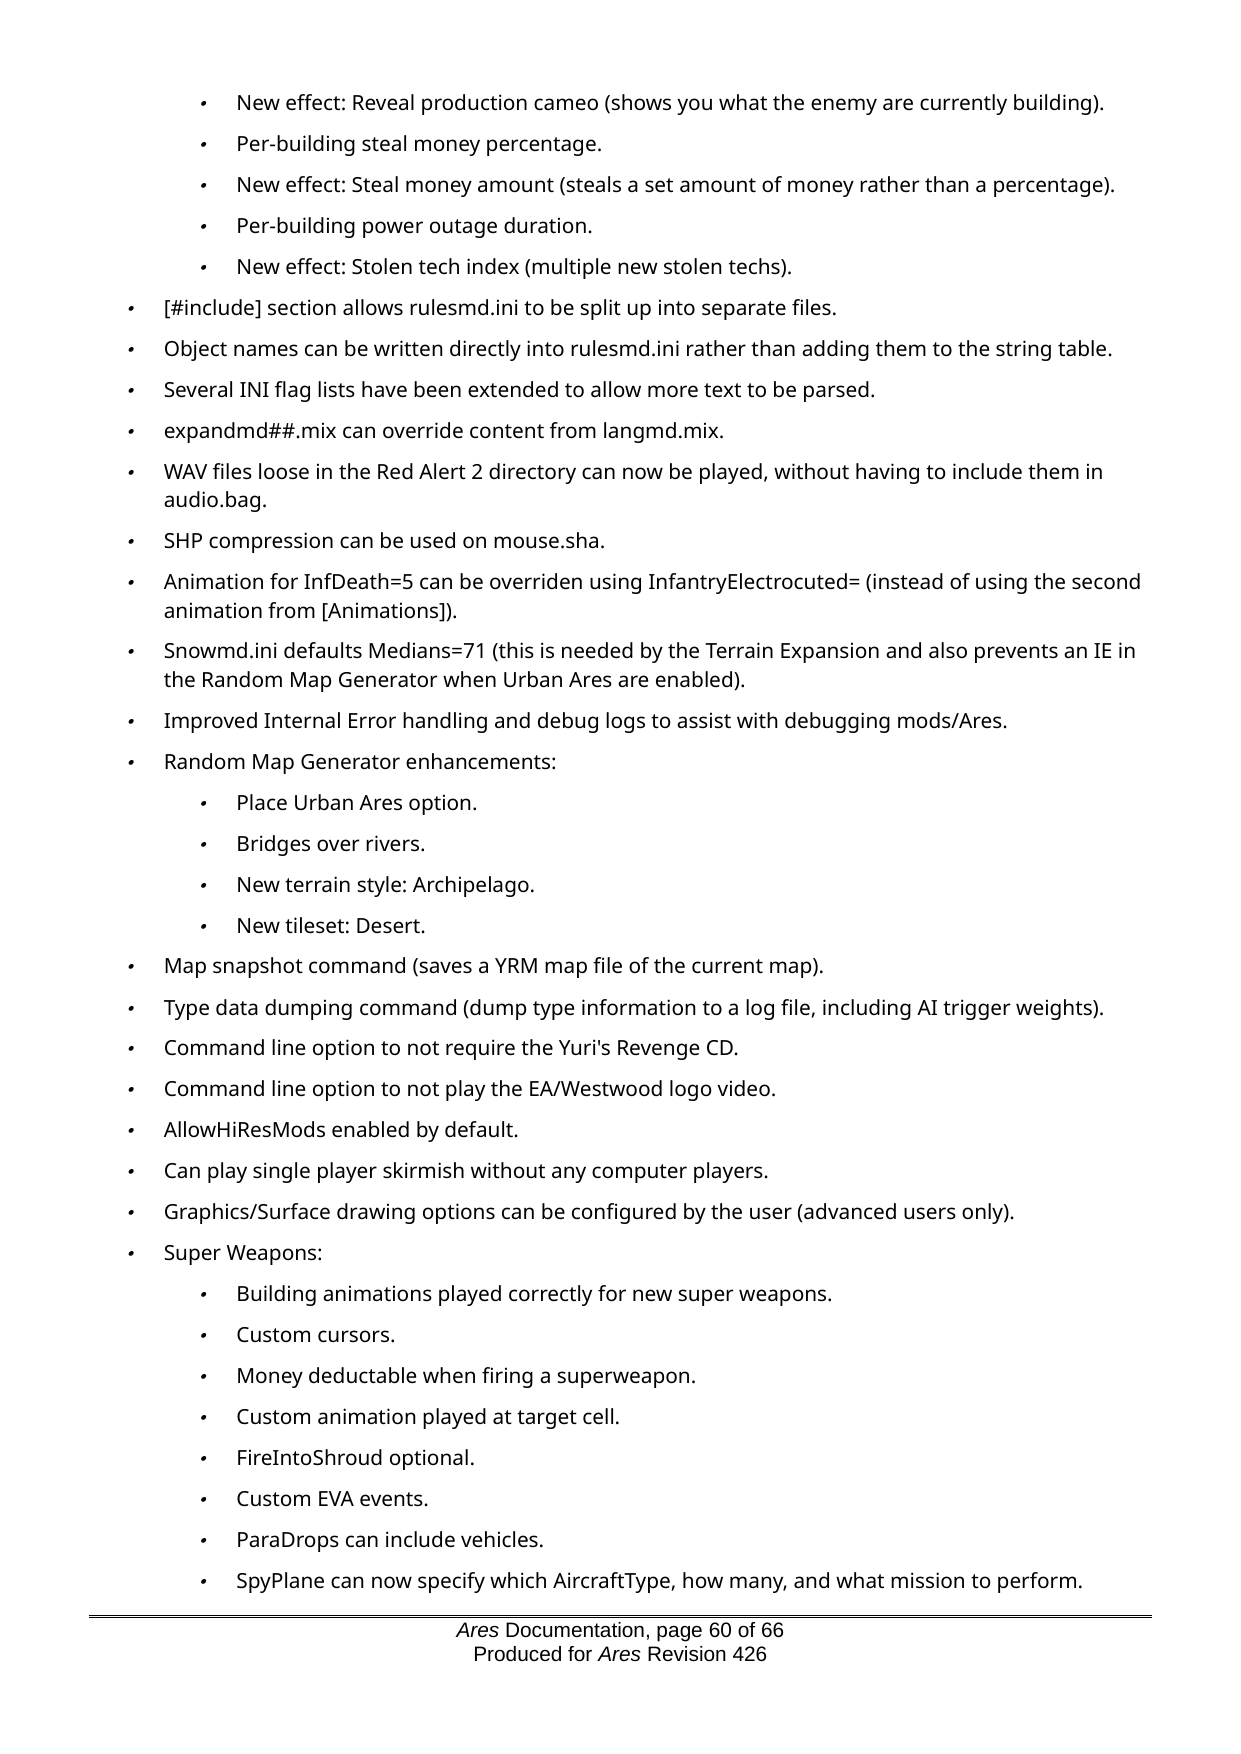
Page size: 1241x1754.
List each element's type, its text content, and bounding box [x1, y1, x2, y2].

list Animation for InfDeath=5 can be overriden using InfantryElectrocuted= (instead of using the second animation from [Animations]). [126, 567, 1152, 624]
list New effect: Steal money amount (steals a set amount of money rather than a percentage). [199, 170, 1152, 199]
list Command line option to not play the EA/Westwood logo video. [126, 1074, 1152, 1103]
list Object names can be written directly into rulesmd.ini rather than adding them to the string table. [126, 334, 1152, 363]
list Snowmd.ini defaults Medians=71 (this is needed by the Terrain Expansion and also prevents an IE in the Random Map Generator when Urban Ares are enabled). [126, 637, 1152, 693]
list [#include] section allows rulesmd.ini to be split up into separate files. [126, 293, 1152, 322]
list Custom animation played at target cell. [199, 1402, 1152, 1430]
list FireIntoShroud optional. [199, 1443, 1152, 1471]
list Per-building steal money percentage. [199, 129, 1152, 158]
list Bridges over rivers. [199, 829, 1152, 857]
list Command line option to not require the Yuri's Revenge CD. [126, 1033, 1152, 1062]
list Graphics/Surface drawing options can be configured by the user (advanced users only). [126, 1197, 1152, 1226]
list Random Map Generator enhancements: [126, 747, 1152, 775]
list Per-building power outage duration. [199, 211, 1152, 240]
list WAV files loose in the Red Alert 2 directory can now be played, without having to include them in audio.bag. [126, 457, 1152, 514]
list Custom EVA events. [199, 1484, 1152, 1512]
list expandmd##.mix can override content from langmd.mix. [126, 416, 1152, 444]
list SHP compression can be used on mouse.sha. [126, 526, 1152, 555]
list AllowHiResMods enabled by default. [126, 1115, 1152, 1144]
list ParaDrops can include vehicles. [199, 1525, 1152, 1553]
list Super Weapons: [126, 1238, 1152, 1267]
list Improved Internal Error handling and debug logs to assist with debugging mods/Ares. [126, 706, 1152, 734]
list New terrain style: Archipelago. [199, 870, 1152, 898]
list Several INI flag lists have been extended to allow more text to be parsed. [126, 375, 1152, 403]
list Money deductable when firing a superweapon. [199, 1361, 1152, 1389]
list New tileset: Desert. [199, 911, 1152, 939]
list Map snapshot command (saves a YRM map file of the current map). [126, 952, 1152, 980]
list Place Urban Ares option. [199, 788, 1152, 816]
list Can play single player skirmish without any computer players. [126, 1156, 1152, 1185]
list SpyPlane can now specify which AircraftType, how many, and what mission to perform. [199, 1566, 1152, 1594]
list Custom cursors. [199, 1320, 1152, 1348]
list Building animations played correctly for new super weapons. [199, 1279, 1152, 1308]
list Type data dumping command (dump type information to a log file, including AI trigger weights). [126, 993, 1152, 1021]
list New effect: Stolen tech index (multiple new stolen techs). [199, 252, 1152, 281]
list New effect: Reveal production cameo (shows you what the enemy are currently building). [199, 88, 1152, 117]
